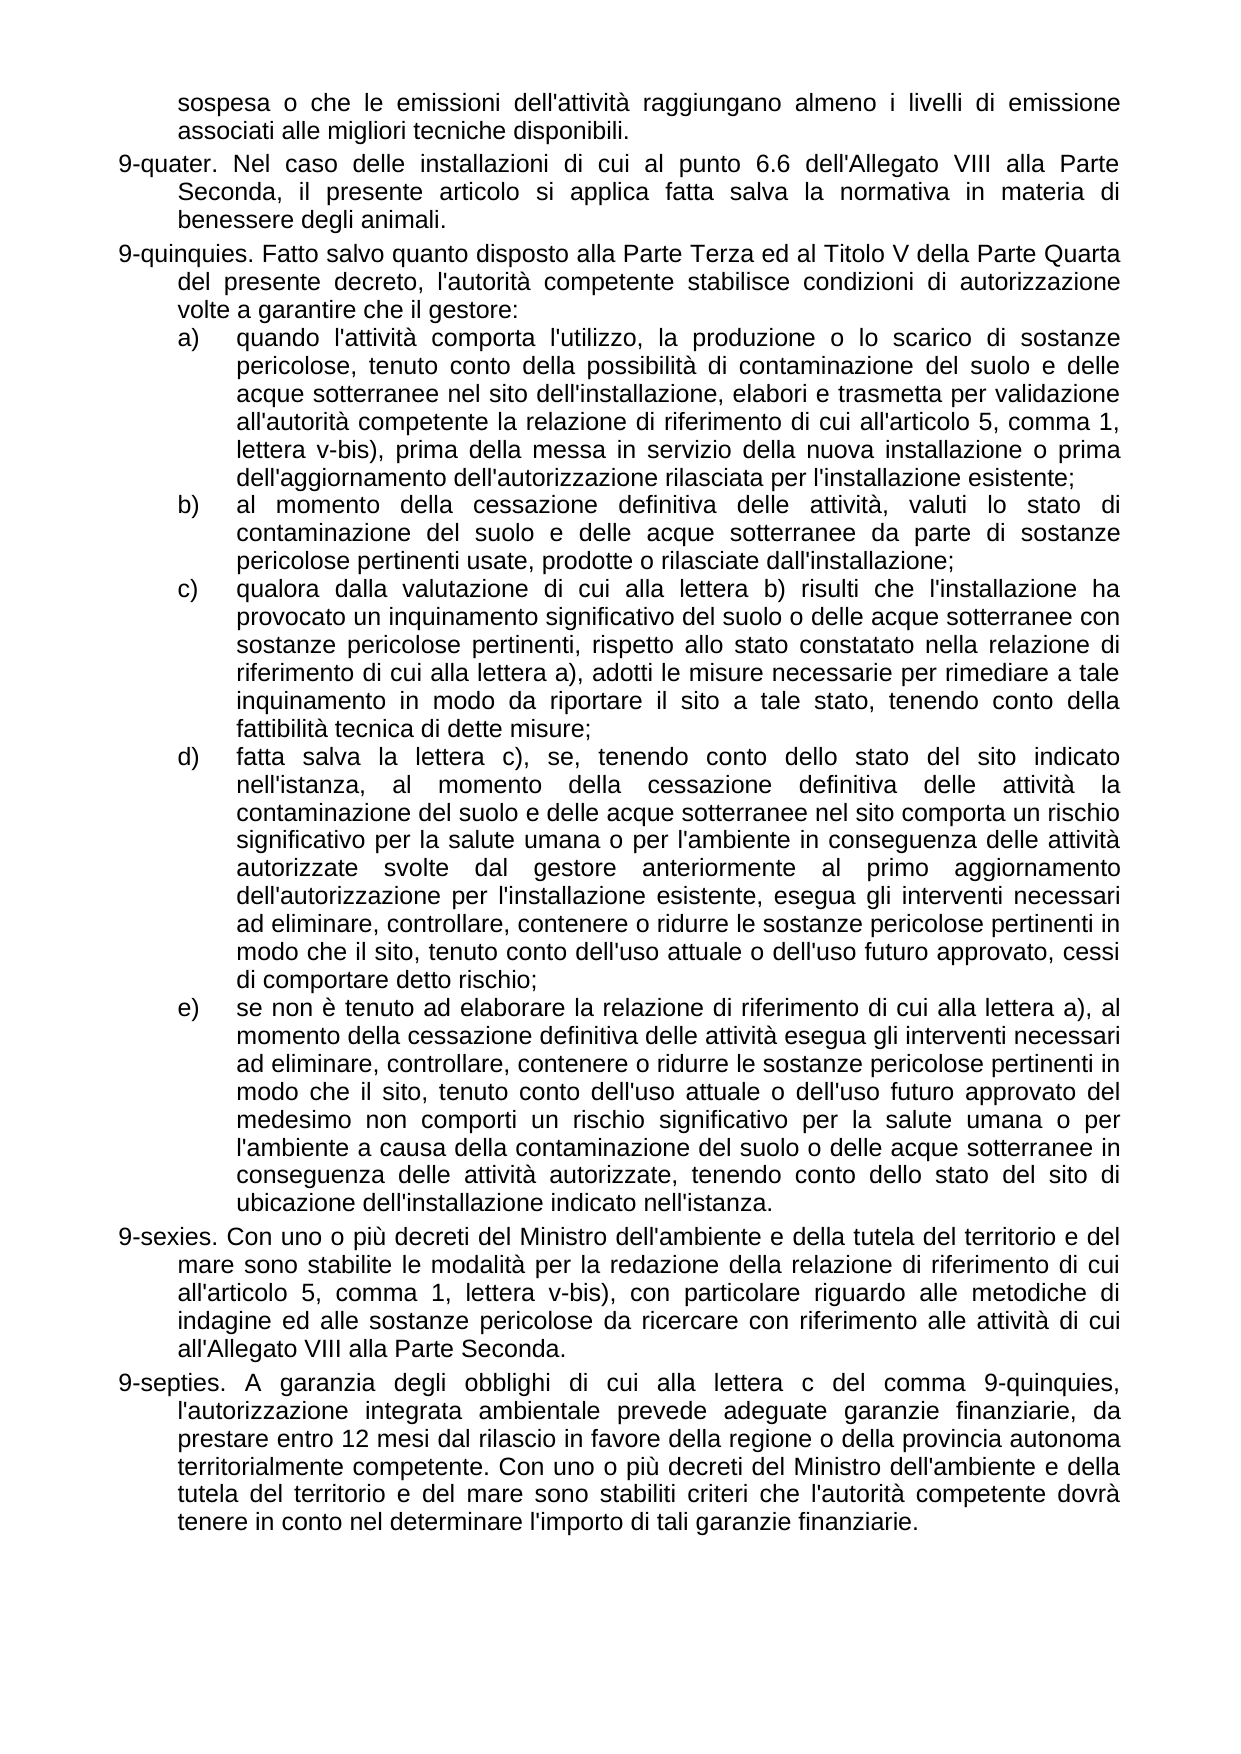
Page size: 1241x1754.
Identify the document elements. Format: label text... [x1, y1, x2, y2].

text 9-quinquies. Fatto salvo quanto disposto alla Parte Terza ed al Titolo V della Parte Quarta del presente decreto, l'autorità competente stabilisce condizioni di autorizzazione volte a garantire che il gestore: [118, 240, 1122, 324]
text 9-quater. Nel caso delle installazioni di cui al punto 6.6 dell'Allegato VIII alla Parte Seconda, il presente articolo si applica fatta salva la normativa in materia di benessere degli animali. [118, 150, 1122, 234]
text d) fatta salva la lettera c), se, tenendo conto dello stato del sito indicato nell'istanza, al momento della cessazione definitiva delle attività la contaminazione del suolo e delle acque sotterranee nel sito comporta un rischio significativo per la salute umana o per l'ambiente in conseguenza delle attività autorizzate svolte dal gestore anteriormente al primo aggiornamento dell'autorizzazione per l'installazione esistente, esegua gli interventi necessari ad eliminare, controllare, contenere o ridurre le sostanze pericolose pertinenti in modo che il sito, tenuto conto dell'uso attuale o dell'uso futuro approvato, cessi di comportare detto rischio; [177, 742, 1122, 994]
text a) quando l'attività comporta l'utilizzo, la produzione o lo scarico di sostanze pericolose, tenuto conto della possibilità di contaminazione del suolo e delle acque sotterranee nel sito dell'installazione, elabori e trasmetta per validazione all'autorità competente la relazione di riferimento di cui all'articolo 5, comma 1, lettera v-bis), prima della messa in servizio della nuova installazione o prima dell'aggiornamento dell'autorizzazione rilasciata per l'installazione esistente; [177, 324, 1122, 491]
text 9-septies. A garanzia degli obblighi di cui alla lettera c del comma 9-quinquies, l'autorizzazione integrata ambientale prevede adeguate garanzie finanziarie, da prestare entro 12 mesi dal rilascio in favore della regione o della provincia autonoma territorialmente competente. Con uno o più decreti del Ministro dell'ambiente e della tutela del territorio e del mare sono stabiliti criteri che l'autorità competente dovrà tenere in conto nel determinare l'importo di tali garanzie finanziarie. [118, 1368, 1122, 1536]
text e) se non è tenuto ad elaborare la relazione di riferimento di cui alla lettera a), al momento della cessazione definitiva delle attività esegua gli interventi necessari ad eliminare, controllare, contenere o ridurre le sostanze pericolose pertinenti in modo che il sito, tenuto conto dell'uso attuale o dell'uso futuro approvato del medesimo non comporti un rischio significativo per la salute umana o per l'ambiente a causa della contaminazione del suolo o delle acque sotterranee in conseguenza delle attività autorizzate, tenendo conto dello stato del sito di ubicazione dell'installazione indicato nell'istanza. [177, 994, 1122, 1217]
text c) qualora dalla valutazione di cui alla lettera b) risulti che l'installazione ha provocato un inquinamento significativo del suolo o delle acque sotterranee con sostanze pericolose pertinenti, rispetto allo stato constatato nella relazione di riferimento di cui alla lettera a), adotti le misure necessarie per rimediare a tale inquinamento in modo da riportare il sito a tale stato, tenendo conto della fattibilità tecnica di dette misure; [177, 575, 1122, 742]
text sospesa o che le emissioni dell'attività raggiungano almeno i livelli di emissione associati alle migliori tecniche disponibili. [118, 88, 1122, 144]
text b) al momento della cessazione definitiva delle attività, valuti lo stato di contaminazione del suolo e delle acque sotterranee da parte di sostanze pericolose pertinenti usate, prodotte o rilasciate dall'installazione; [177, 491, 1122, 575]
text 9-sexies. Con uno o più decreti del Ministro dell'ambiente e della tutela del territorio e del mare sono stabilite le modalità per la redazione della relazione di riferimento di cui all'articolo 5, comma 1, lettera v-bis), con particolare riguardo alle metodiche di indagine ed alle sostanze pericolose da ricercare con riferimento alle attività di cui all'Allegato VIII alla Parte Seconda. [118, 1223, 1122, 1363]
